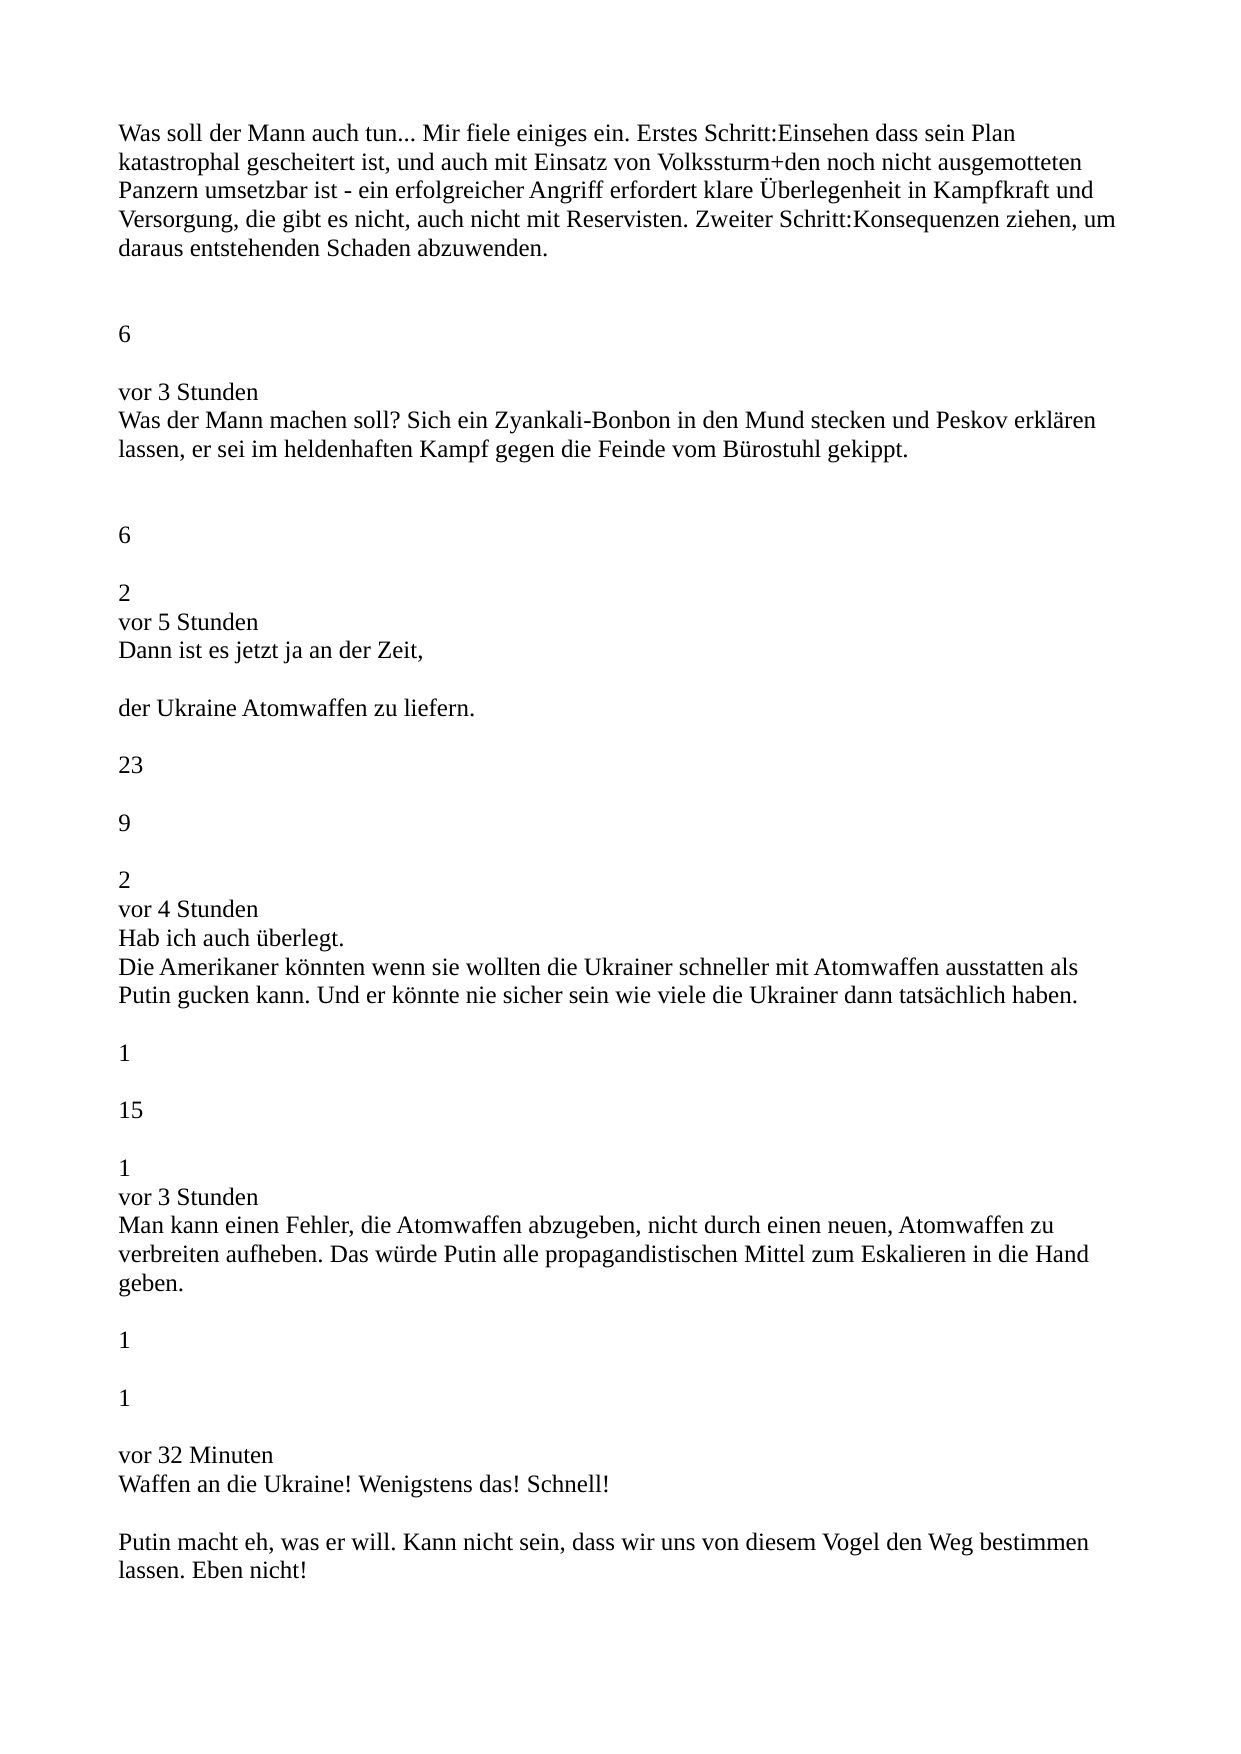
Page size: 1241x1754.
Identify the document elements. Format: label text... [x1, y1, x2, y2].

text Was der Mann machen soll? Sich ein Zyankali-Bonbon in den Mund stecken und Peskov erklären lassen, er sei im heldenhaften Kampf gegen die Feinde vom Bürostuhl gekippt. [118, 406, 1122, 463]
text 6 [118, 319, 1122, 348]
text 2 [118, 578, 1122, 607]
text 2 [118, 866, 1122, 894]
text Hab ich auch überlegt. [118, 923, 1122, 952]
text vor 3 Stunden [118, 1182, 1122, 1211]
text 6 [118, 521, 1122, 549]
text vor 32 Minuten [118, 1441, 1122, 1469]
text vor 5 Stunden [118, 607, 1122, 636]
text 1 [118, 1383, 1122, 1412]
text Putin macht eh, was er will. Kann nicht sein, dass wir uns von diesem Vogel den Weg bestimmen lassen. Eben nicht! [118, 1527, 1122, 1584]
text 1 [118, 1038, 1122, 1067]
text Man kann einen Fehler, die Atomwaffen abzugeben, nicht durch einen neuen, Atomwaffen zu verbreiten aufheben. Das würde Putin alle propagandistischen Mittel zum Eskalieren in die Hand geben. [118, 1211, 1122, 1297]
text 1 [118, 1153, 1122, 1182]
text Dann ist es jetzt ja an der Zeit, [118, 636, 1122, 664]
text Waffen an die Ukraine! Wenigstens das! Schnell! [118, 1469, 1122, 1498]
text 9 [118, 808, 1122, 837]
text 23 [118, 751, 1122, 779]
text Die Amerikaner könnten wenn sie wollten die Ukrainer schneller mit Atomwaffen ausstatten als Putin gucken kann. Und er könnte nie sicher sein wie viele die Ukrainer dann tatsächlich haben. [118, 952, 1122, 1009]
text Was soll der Mann auch tun... Mir fiele einiges ein. Erstes Schritt:Einsehen dass sein Plan katastrophal gescheitert ist, und auch mit Einsatz von Volkssturm+den noch nicht ausgemotteten Panzern umsetzbar ist - ein erfolgreicher Angriff erfordert klare Überlegenheit in Kampfkraft und Versorgung, die gibt es nicht, auch nicht mit Reservisten. Zweiter Schritt:Konsequenzen ziehen, um daraus entstehenden Schaden abzuwenden. [118, 118, 1122, 262]
text vor 3 Stunden [118, 377, 1122, 406]
text 1 [118, 1326, 1122, 1354]
text der Ukraine Atomwaffen zu liefern. [118, 693, 1122, 722]
text vor 4 Stunden [118, 894, 1122, 923]
text 15 [118, 1096, 1122, 1124]
